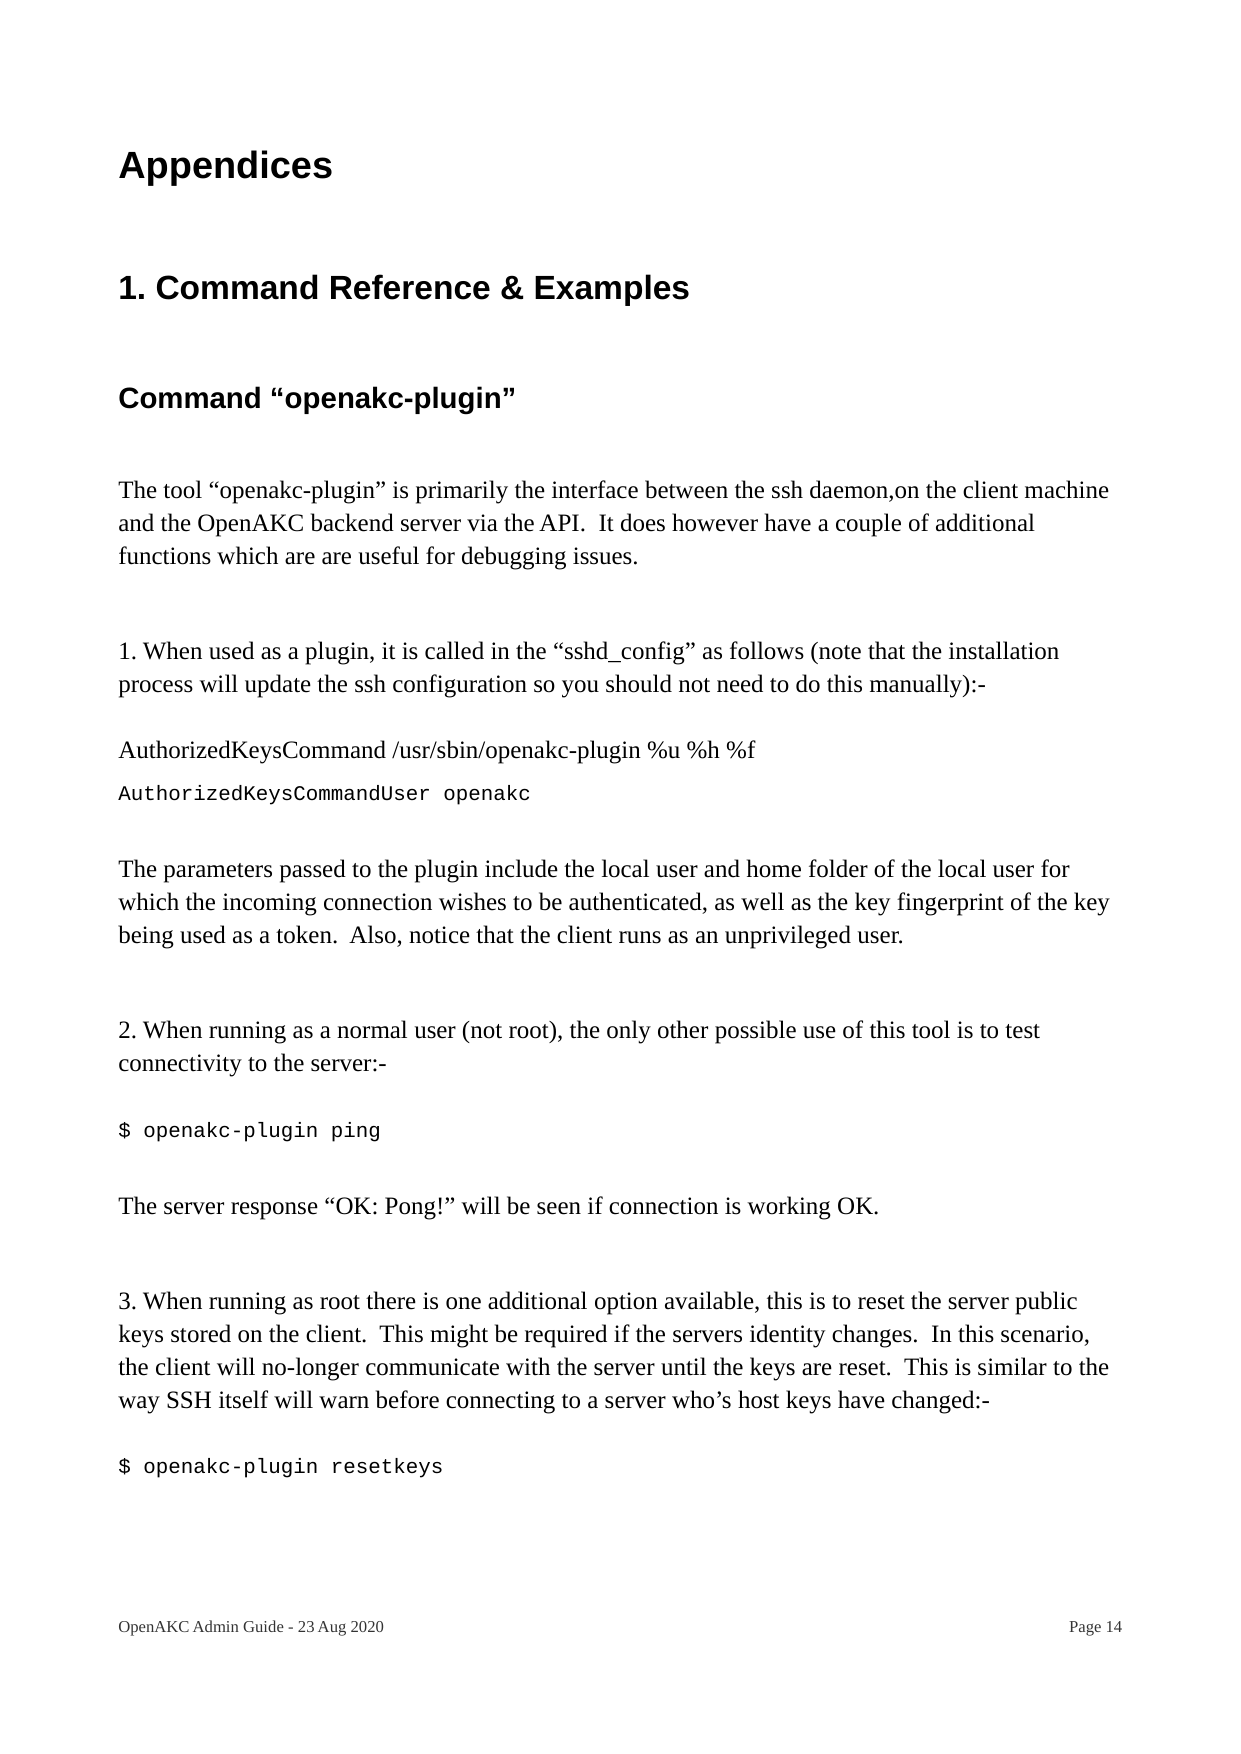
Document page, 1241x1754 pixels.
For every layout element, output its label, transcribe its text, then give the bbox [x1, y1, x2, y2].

text AuthorizedKeysCommandUser openakc [118, 783, 1122, 806]
text 3. When running as root there is one additional option available, this is to reset the server public keys stored on the client. This might be required if the servers identity changes. In this scenario, the client will no-longer communicate with the server until the keys are reset. This is similar to the way SSH itself will warn before connecting to a server who’s host keys have changed:- [118, 1286, 1122, 1414]
text The parameters passed to the plugin include the local user and home folder of the local user for which the incoming connection wishes to be authenticated, as well as the key fingerprint of the key being used as a token. Also, notice that the client runs as an unprivileged user. [118, 854, 1122, 949]
subtitle 1. Command Reference & Examples [118, 268, 1122, 306]
text $ openakc-plugin resetkeys [118, 1456, 1122, 1480]
subtitle Appendices [118, 143, 1122, 187]
text $ openakc-plugin ping [118, 1119, 1122, 1143]
text 2. When running as a normal user (not root), the only other possible use of this tool is to test connectivity to the server:- [118, 1015, 1122, 1077]
text The tool “openakc-plugin” is primarily the interface between the ssh daemon,on the client machine and the OpenAKC backend server via the API. It does however have a couple of additional functions which are are useful for debugging issues. [118, 475, 1122, 570]
text 1. When used as a plugin, it is called in the “sshd_config” as follows (note that the installation process will update the ssh configuration so you should not need to do this manually):- AuthorizedKeysCommand /usr/sbin/openakc-plugin %u %h %f [118, 636, 1122, 764]
text The server response “OK: Pong!” will be seen if connection is working OK. [118, 1191, 1122, 1219]
subtitle Command “openakc-plugin” [118, 381, 1122, 415]
